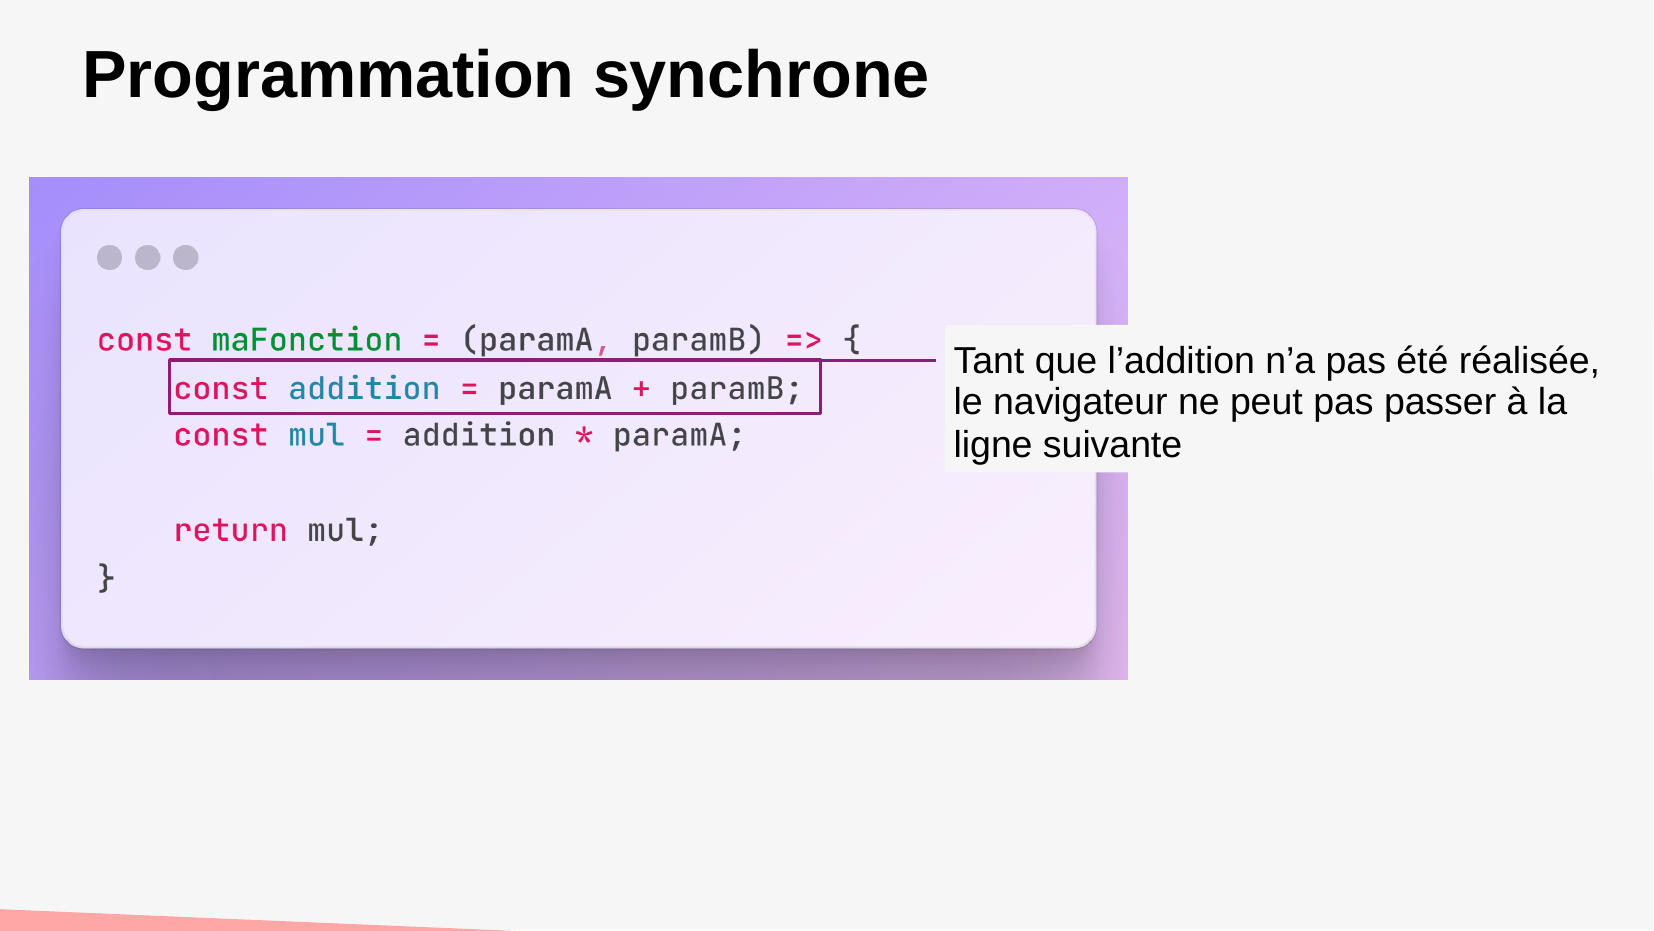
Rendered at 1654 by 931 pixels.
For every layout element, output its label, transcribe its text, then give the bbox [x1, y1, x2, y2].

text_box [0, 909, 517, 931]
picture [29, 177, 1128, 680]
title Programmation synchrone [82, 37, 1571, 114]
text_box Tant que l’addition n’a pas été réalisée, le navigateur ne peut pas passer à la ligne suivante [938, 331, 1625, 473]
text_box [944, 324, 1654, 473]
